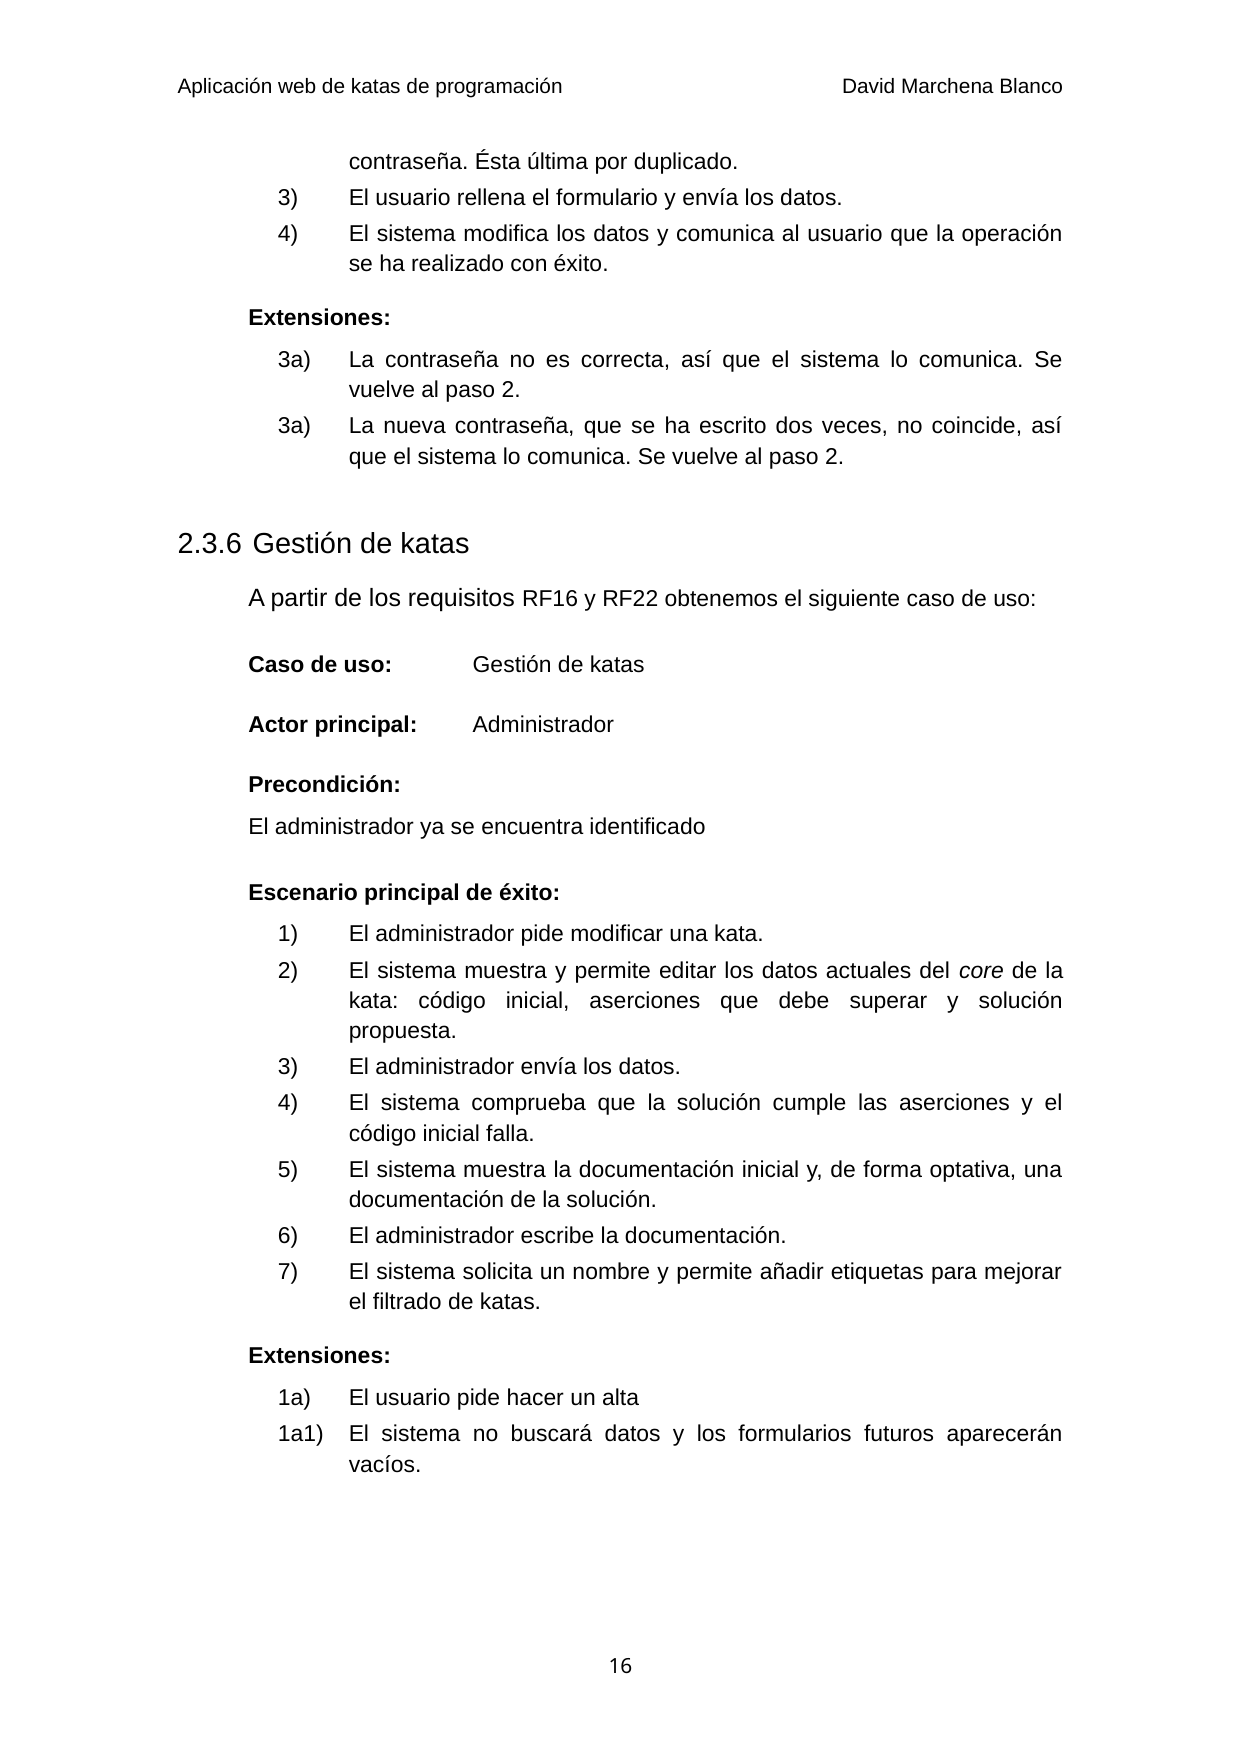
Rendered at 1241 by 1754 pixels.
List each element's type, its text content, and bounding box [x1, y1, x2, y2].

text El administrador ya se encuentra identificado [177, 813, 1063, 839]
text A partir de los requisitos RF16 y RF22 obtenemos el siguiente caso de uso: [177, 583, 1063, 612]
text 5) El sistema muestra la documentación inicial y, de forma optativa, una documentación de la solución. [207, 1156, 1063, 1212]
text 1a1) El sistema no buscará datos y los formularios futuros aparecerán vacíos. [207, 1420, 1063, 1477]
subtitle Gestión de katas [177, 526, 1063, 559]
text contraseña. Ésta última por duplicado. [207, 148, 1063, 174]
text Extensiones: [177, 304, 1063, 330]
text 1) El administrador pide modificar una kata. [207, 920, 1063, 947]
text 6) El administrador escribe la documentación. [207, 1222, 1063, 1248]
text 7) El sistema solicita un nombre y permite añadir etiquetas para mejorar el filtrado de katas. [207, 1258, 1063, 1315]
text Escenario principal de éxito: [177, 878, 1063, 905]
text 1a) El usuario pide hacer un alta [207, 1384, 1063, 1411]
text 3a) La contraseña no es correcta, así que el sistema lo comunica. Se vuelve al paso 2. [207, 346, 1063, 403]
text 3) El administrador envía los datos. [207, 1053, 1063, 1079]
text 2) El sistema muestra y permite editar los datos actuales del core de la kata: código inicial, aserciones que debe superar y solución propuesta. [207, 957, 1063, 1043]
text 3a) La nueva contraseña, que se ha escrito dos veces, no coincide, así que el sistema lo comunica. Se vuelve al paso 2. [207, 412, 1063, 469]
text Caso de uso: Gestión de katas [177, 651, 1063, 678]
text 3) El usuario rellena el formulario y envía los datos. [207, 184, 1063, 210]
text Extensiones: [177, 1342, 1063, 1368]
text Precondición: [177, 771, 1063, 797]
text Actor principal: Administrador [177, 711, 1063, 737]
text 4) El sistema comprueba que la solución cumple las aserciones y el código inicial falla. [207, 1089, 1063, 1146]
text 4) El sistema modifica los datos y comunica al usuario que la operación se ha realizado con éxito. [207, 220, 1063, 277]
